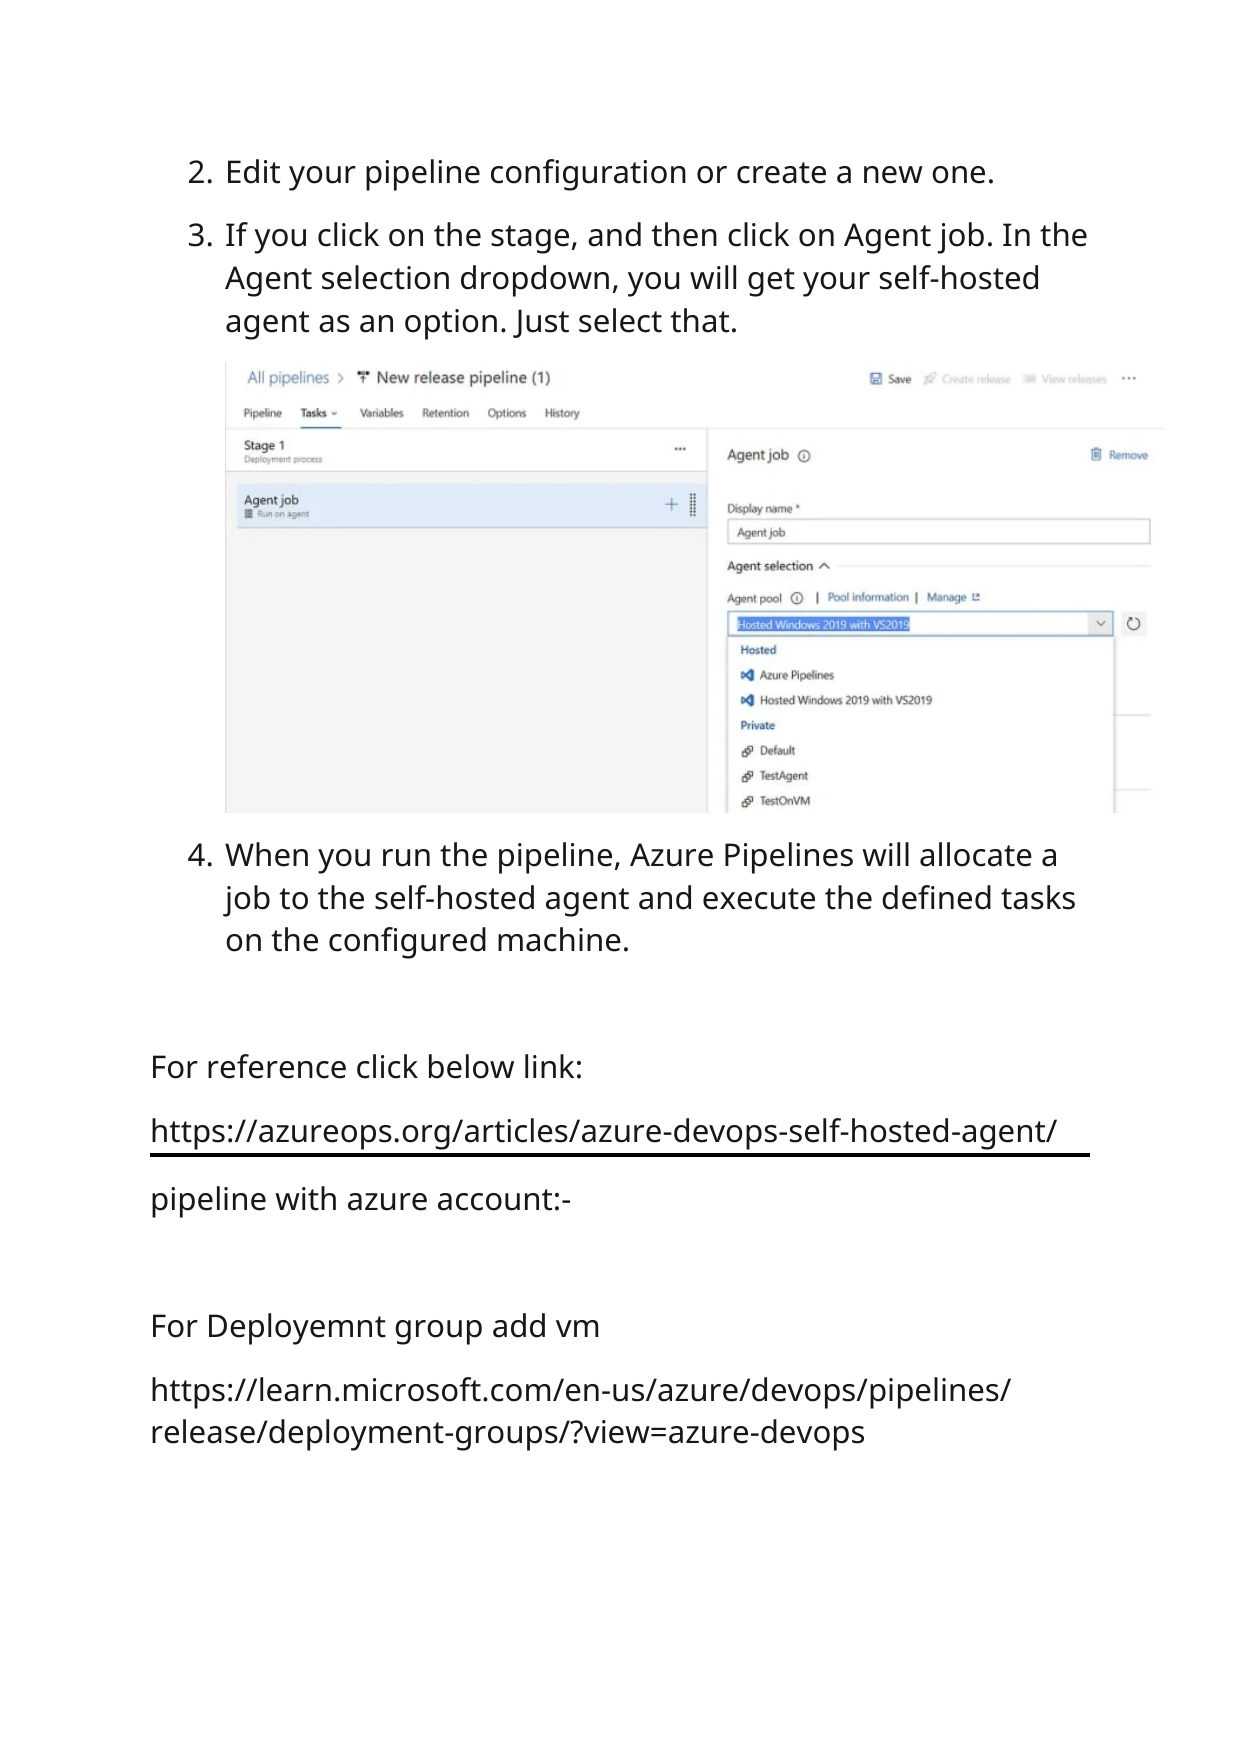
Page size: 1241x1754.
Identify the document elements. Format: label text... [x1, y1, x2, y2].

text For reference click below link: [150, 1045, 1090, 1088]
text For Deployemnt group add vm [150, 1304, 1090, 1347]
list Edit your pipeline configuration or create a new one. [187, 150, 1090, 193]
list When you run the pipeline, Azure Pipelines will allocate a job to the self-hosted agent and execute the defined tasks on the configured machine. [187, 833, 1090, 961]
text https://learn.microsoft.com/en-us/azure/devops/pipelines/release/deployment-groups/?view=azure-devops [150, 1368, 1090, 1453]
list If you click on the stage, and then click on Agent job. In the Agent selection dropdown, you will get your self-hosted agent as an option. Just select that. [187, 213, 1090, 341]
text pipeline with azure account:- [150, 1177, 1090, 1220]
text https://azureops.org/articles/azure-devops-self-hosted-agent/ [150, 1109, 1090, 1153]
